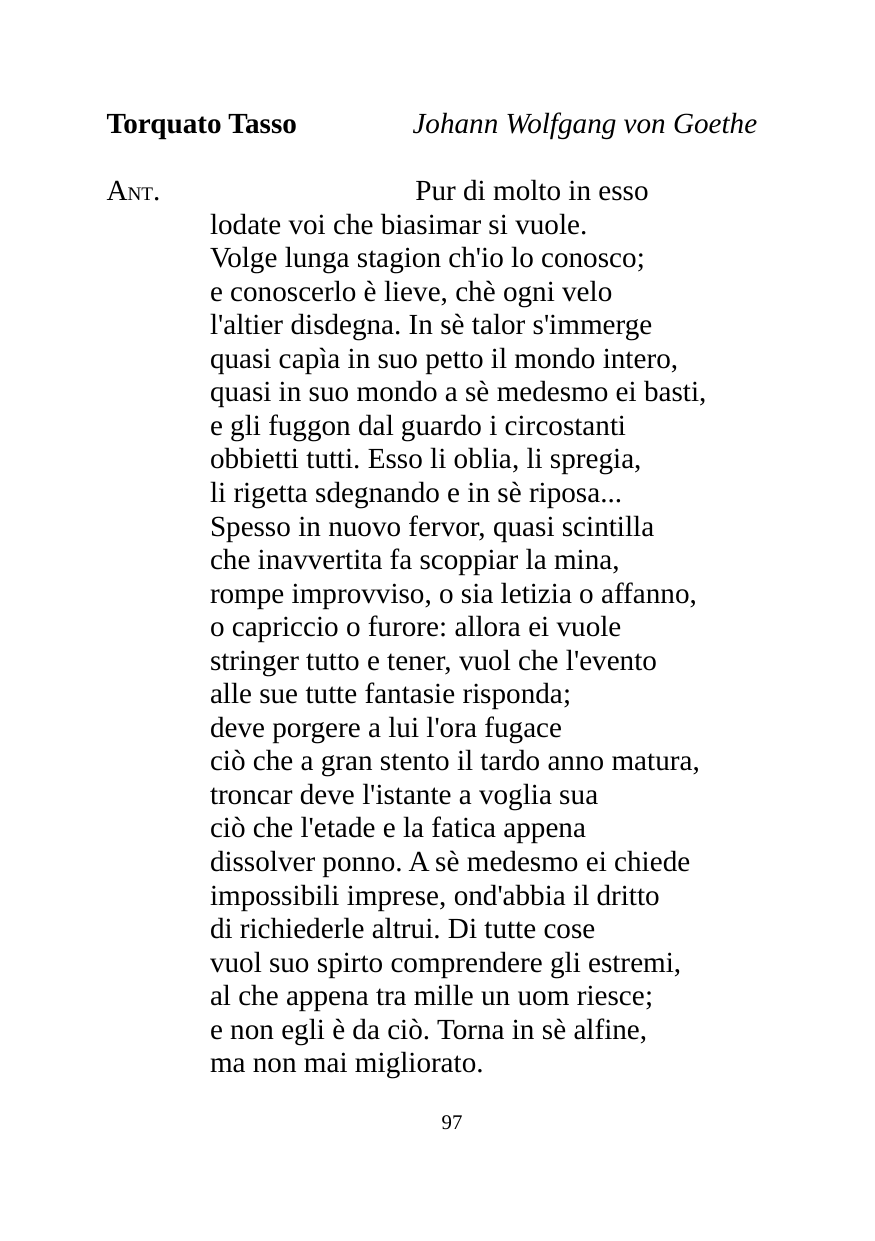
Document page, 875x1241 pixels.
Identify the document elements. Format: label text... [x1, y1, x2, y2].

table_cell Ant. [99, 173, 196, 1079]
table_cell Pur di molto in esso lodate voi che biasimar si vuole. Volge lunga stagion ch'io lo conosco; e conoscerlo è lieve, chè ogni velo l'altier disdegna. In sè talor s'immerge quasi capìa in suo petto il mondo intero, quasi in suo mondo a sè medesmo ei basti, e gli fuggon dal guardo i circostanti obbietti tutti. Esso li oblia, li spregia, li rigetta sdegnando e in sè riposa... Spesso in nuovo fervor, quasi scintilla che inavvertita fa scoppiar la mina, rompe improvviso, o sia letizia o affanno, o capriccio o furore: allora ei vuole stringer tutto e tener, vuol che l'evento alle sue tutte fantasie risponda; deve porgere a lui l'ora fugace ciò che a gran stento il tardo anno matura, troncar deve l'istante a voglia sua ciò che l'etade e la fatica appena dissolver ponno. A sè medesmo ei chiede impossibili imprese, ond'abbia il dritto di richiederle altrui. Di tutte cose vuol suo spirto comprendere gli estremi, al che appena tra mille un uom riesce; e non egli è da ciò. Torna in sè alfine, ma non mai migliorato. [196, 173, 775, 1079]
